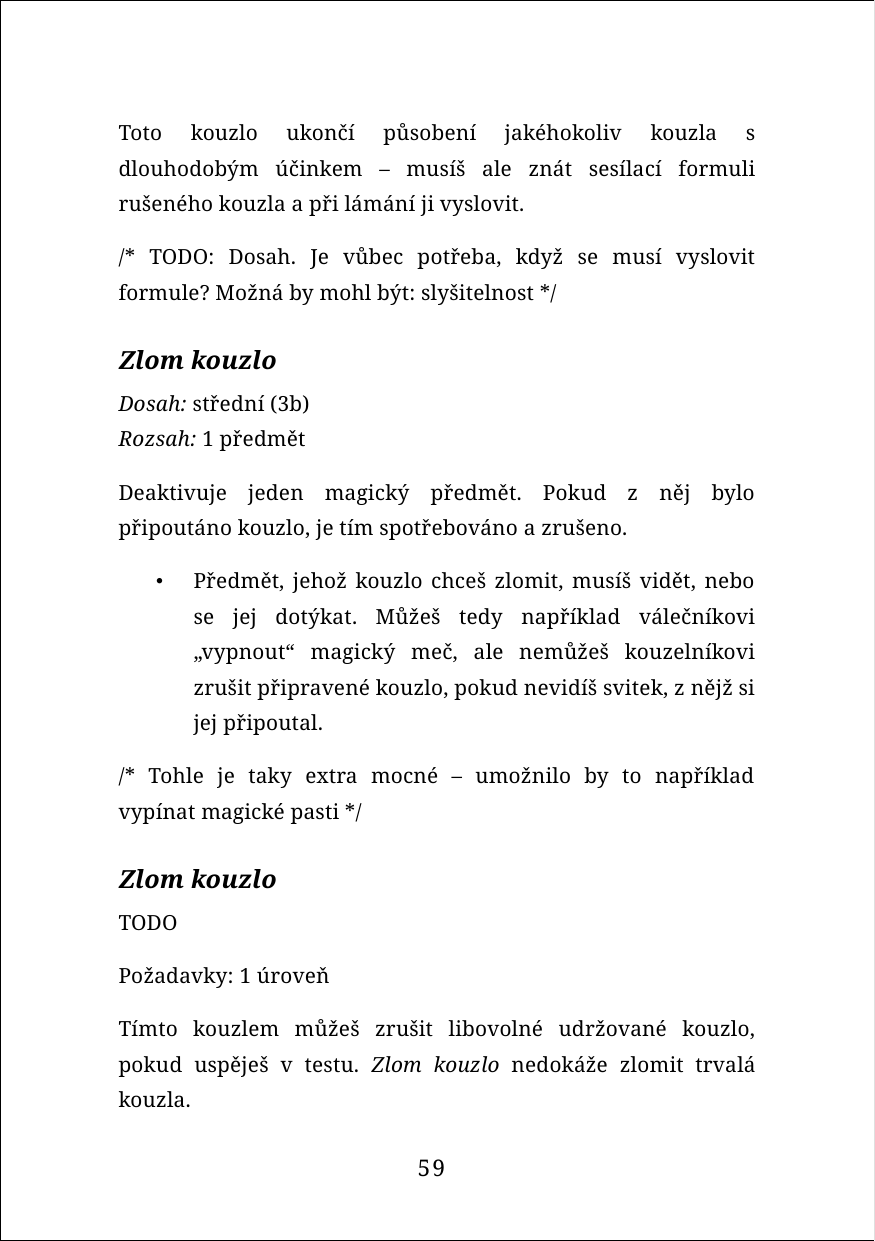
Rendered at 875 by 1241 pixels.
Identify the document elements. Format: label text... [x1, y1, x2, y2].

text TODO [118, 908, 756, 936]
text /* Tohle je taky extra mocné – umožnilo by to například vypínat magické pasti */ [118, 762, 756, 826]
subtitle Zlom kouzlo [118, 862, 756, 896]
subtitle Zlom kouzlo [118, 343, 756, 377]
text Deaktivuje jeden magický předmět. Pokud z něj bylo připoutáno kouzlo, je tím spotřebováno a zrušeno. [118, 478, 756, 542]
text /* TODO: Dosah. Je vůbec potřeba, když se musí vyslovit formule? Možná by mohl být: slyšitelnost */ [118, 242, 756, 306]
text Tímto kouzlem můžeš zrušit libovolné udržované kouzlo, pokud uspěješ v testu. Zlom kouzlo nedokáže zlomit trvalá kouzla. [118, 1014, 756, 1114]
text Toto kouzlo ukončí působení jakéhokoliv kouzla s dlouhodobým účinkem – musíš ale znát sesílací formuli rušeného kouzla a při lámání ji vyslovit. [118, 118, 756, 218]
text Dosah: střední (3b) Rozsah: 1 předmět [118, 389, 756, 453]
text Požadavky: 1 úroveň [118, 961, 756, 990]
list Předmět, jehož kouzlo chceš zlomit, musíš vidět, nebo se jej dotýkat. Můžeš tedy například válečníkovi „vypnout“ magický meč, ale nemůžeš kouzelníkovi zrušit připravené kouzlo, pokud nevidíš svitek, z nějž si jej připoutal. [156, 566, 756, 737]
